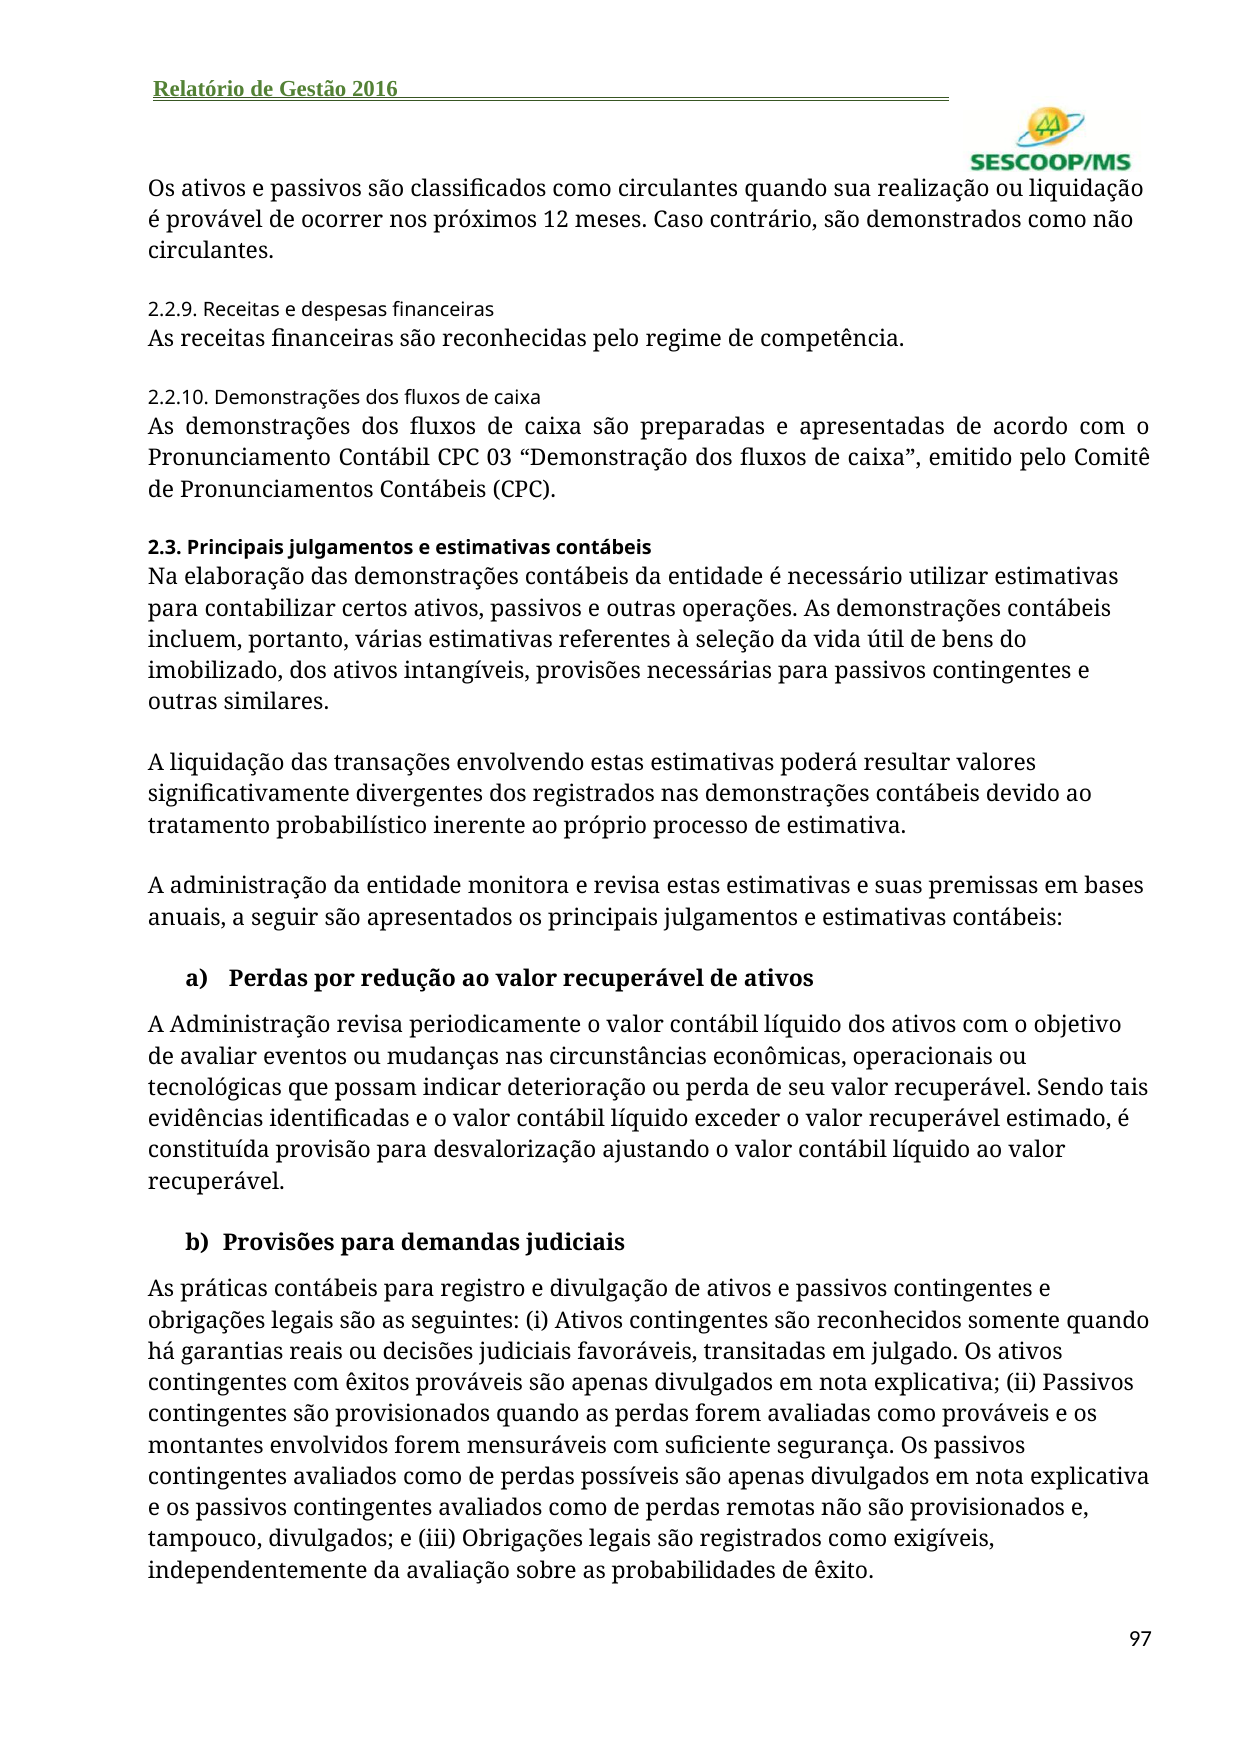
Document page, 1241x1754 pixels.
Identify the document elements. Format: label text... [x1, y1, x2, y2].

text As práticas contábeis para registro e divulgação de ativos e passivos contingentes e obrigações legais são as seguintes: (i) Ativos contingentes são reconhecidos somente quando há garantias reais ou decisões judiciais favoráveis, transitadas em julgado. Os ativos contingentes com êxitos prováveis são apenas divulgados em nota explicativa; (ii) Passivos contingentes são provisionados quando as perdas forem avaliadas como prováveis e os montantes envolvidos forem mensuráveis com suficiente segurança. Os passivos contingentes avaliados como de perdas possíveis são apenas divulgados em nota explicativa e os passivos contingentes avaliados como de perdas remotas não são provisionados e, tampouco, divulgados; e (iii) Obrigações legais são registrados como exigíveis, independentemente da avaliação sobre as probabilidades de êxito. [148, 1272, 1152, 1585]
title 2.2.9. Receitas e despesas financeiras [148, 295, 1152, 322]
list Provisões para demandas judiciais [185, 1226, 1152, 1257]
text A liquidação das transações envolvendo estas estimativas poderá resultar valores significativamente divergentes dos registrados nas demonstrações contábeis devido ao tratamento probabilístico inerente ao próprio processo de estimativa. [148, 746, 1152, 840]
text A administração da entidade monitora e revisa estas estimativas e suas premissas em bases anuais, a seguir são apresentados os principais julgamentos e estimativas contábeis: [148, 869, 1152, 932]
list Perdas por redução ao valor recuperável de ativos [185, 962, 1152, 993]
title 2.2.10. Demonstrações dos fluxos de caixa [148, 383, 1152, 410]
text Os ativos e passivos são classificados como circulantes quando sua realização ou liquidação é provável de ocorrer nos próximos 12 meses. Caso contrário, são demonstrados como não circulantes. [148, 172, 1152, 266]
title 2.3. Principais julgamentos e estimativas contábeis [148, 533, 1152, 560]
text As receitas financeiras são reconhecidas pelo regime de competência. [148, 322, 1152, 353]
text As demonstrações dos fluxos de caixa são preparadas e apresentadas de acordo com o Pronunciamento Contábil CPC 03 “Demonstração dos fluxos de caixa”, emitido pelo Comitê de Pronunciamentos Contábeis (CPC). [148, 410, 1152, 504]
text Na elaboração das demonstrações contábeis da entidade é necessário utilizar estimativas para contabilizar certos ativos, passivos e outras operações. As demonstrações contábeis incluem, portanto, várias estimativas referentes à seleção da vida útil de bens do imobilizado, dos ativos intangíveis, provisões necessárias para passivos contingentes e outras similares. [148, 560, 1152, 717]
text A Administração revisa periodicamente o valor contábil líquido dos ativos com o objetivo de avaliar eventos ou mudanças nas circunstâncias econômicas, operacionais ou tecnológicas que possam indicar deterioração ou perda de seu valor recuperável. Sendo tais evidências identificadas e o valor contábil líquido exceder o valor recuperável estimado, é constituída provisão para desvalorização ajustando o valor contábil líquido ao valor recuperável. [148, 1008, 1152, 1196]
